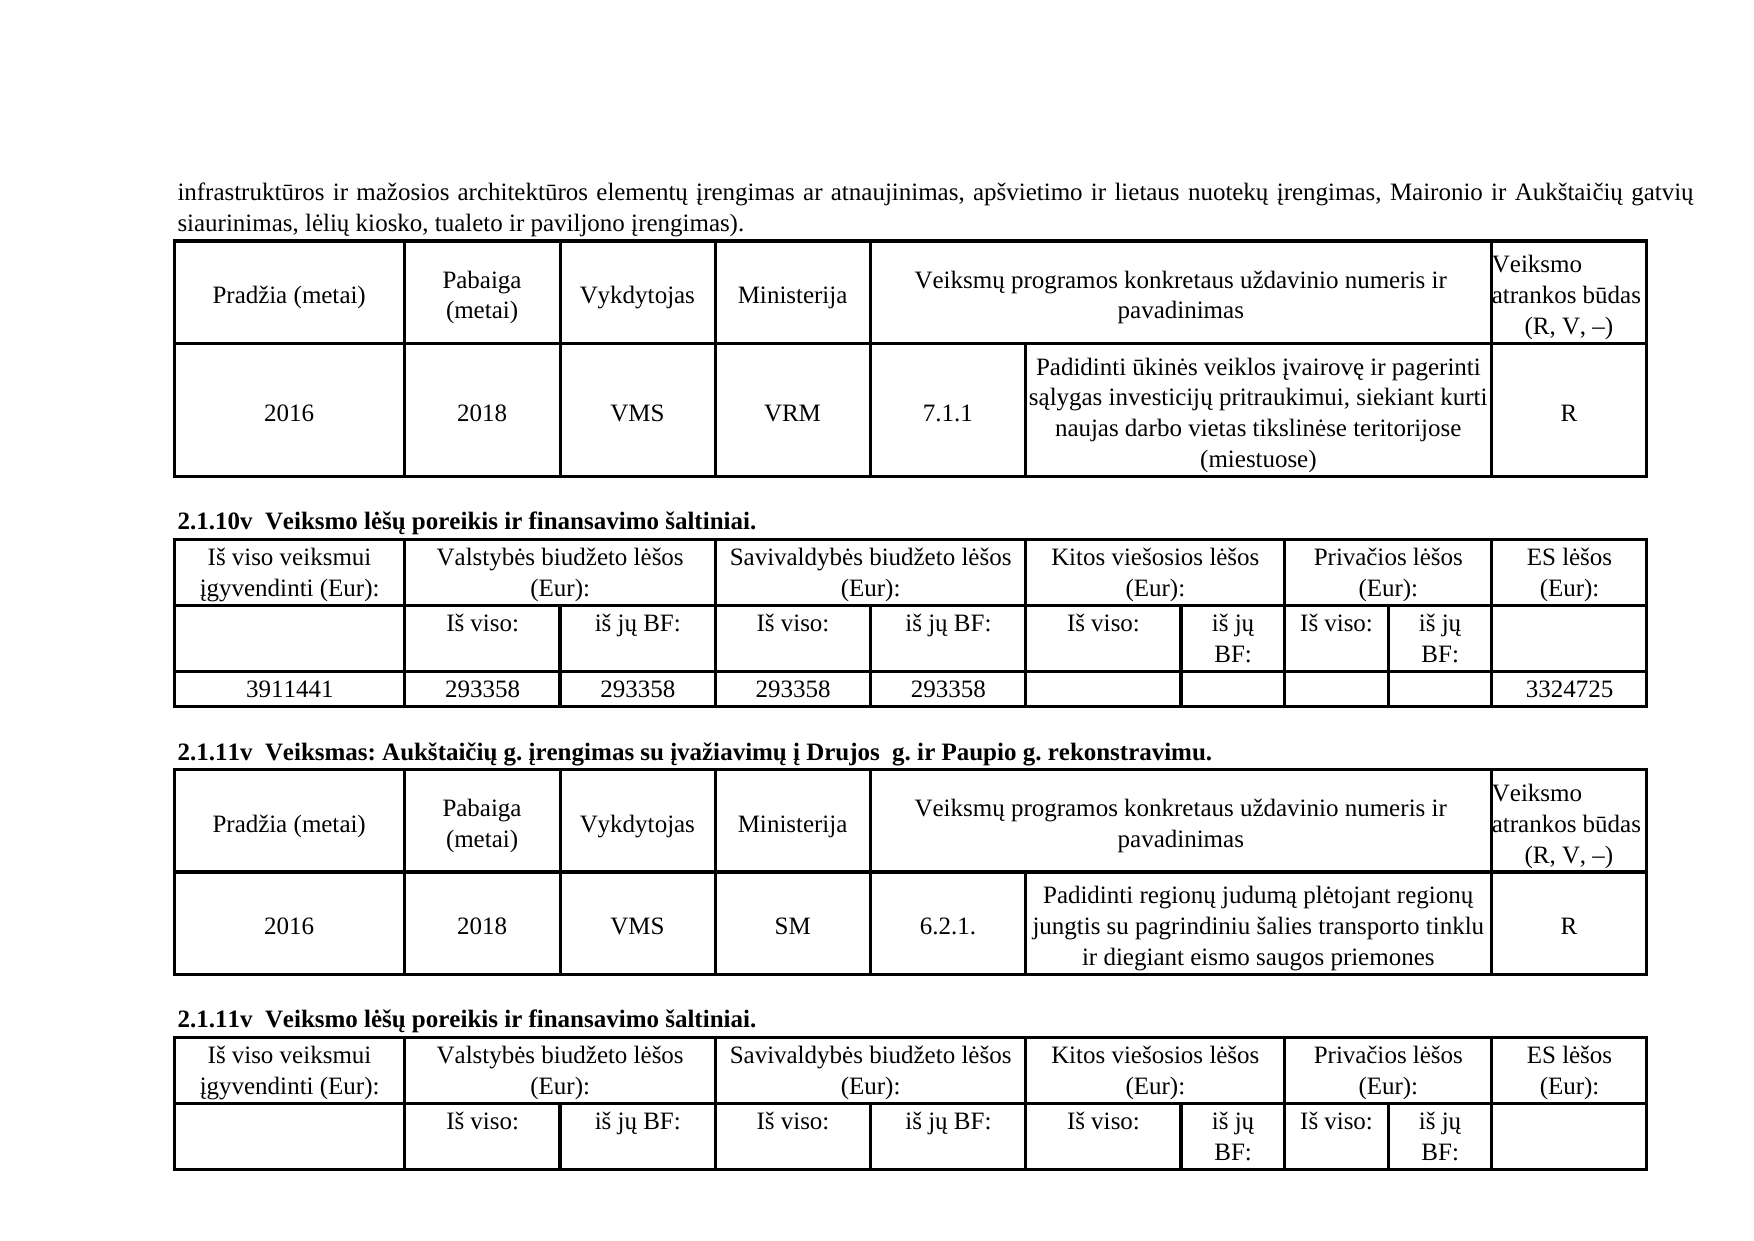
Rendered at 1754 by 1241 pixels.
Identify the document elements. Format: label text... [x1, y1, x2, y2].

table_cell iš jų BF: [872, 607, 1024, 670]
table_cell iš jų BF: [872, 1105, 1024, 1168]
table_cell Iš viso: [406, 1105, 558, 1168]
table_cell 2016 [176, 874, 403, 973]
text 2.1.11v Veiksmo lėšų poreikis ir finansavimo šaltiniai. [177, 1004, 1695, 1033]
table_cell [1390, 673, 1490, 705]
table_cell iš jų BF: [1183, 607, 1283, 670]
table_cell Iš viso: [717, 607, 869, 670]
table_header Valstybės biudžeto lėšos (Eur): [406, 541, 714, 604]
table_cell [176, 607, 403, 670]
table_header Privačios lėšos (Eur): [1286, 541, 1490, 604]
table_header Ministerija [717, 771, 869, 870]
table_cell iš jų BF: [562, 607, 714, 670]
table_header Veiksmo atrankos būdas (R, V, –) [1493, 771, 1645, 870]
table_cell VMS [562, 874, 714, 973]
table_header Vykdytojas [562, 243, 714, 342]
table_header Veiksmo atrankos būdas (R, V, –) [1493, 243, 1645, 342]
table_cell 7.1.1 [872, 345, 1024, 474]
table_cell [1493, 1105, 1645, 1168]
table_cell 293358 [717, 673, 869, 705]
table_header Iš viso veiksmui įgyvendinti (Eur): [176, 1039, 403, 1102]
table_header Pabaiga (metai) [406, 243, 559, 342]
table_header Veiksmų programos konkretaus uždavinio numeris ir pavadinimas [872, 771, 1490, 870]
text infrastruktūros ir mažosios architektūros elementų įrengimas ar atnaujinimas, apšvietimo ir lietaus nuotekų įrengimas, Maironio ir Aukštaičių gatvių siaurinimas, lėlių kiosko, tualeto ir paviljono įrengimas). [177, 177, 1695, 237]
table_header Pabaiga (metai) [406, 771, 559, 870]
table_cell 3911441 [176, 673, 403, 705]
table_header Privačios lėšos (Eur): [1286, 1039, 1490, 1102]
table_cell Iš viso: [1286, 607, 1387, 670]
table_cell SM [717, 874, 869, 973]
table_cell 293358 [872, 673, 1024, 705]
table_header Savivaldybės biudžeto lėšos (Eur): [717, 1039, 1024, 1102]
table_cell [1183, 673, 1283, 705]
table_cell VRM [717, 345, 869, 474]
table_cell R [1493, 345, 1645, 474]
table_cell iš jų BF: [1183, 1105, 1283, 1168]
table_header Pradžia (metai) [176, 771, 403, 870]
table_cell 2018 [406, 345, 559, 474]
table_cell Padidinti regionų judumą plėtojant regionų jungtis su pagrindiniu šalies transporto tinklu ir diegiant eismo saugos priemones [1027, 874, 1490, 973]
text 2.1.10v Veiksmo lėšų poreikis ir finansavimo šaltiniai. [177, 506, 1695, 535]
table_cell iš jų BF: [1390, 607, 1490, 670]
table_cell [1027, 673, 1179, 705]
table_header Kitos viešosios lėšos (Eur): [1027, 541, 1283, 604]
table_cell [1493, 607, 1645, 670]
table_header Ministerija [717, 243, 869, 342]
table_cell [176, 1105, 403, 1168]
table_cell 2018 [406, 874, 559, 973]
table_header Veiksmų programos konkretaus uždavinio numeris ir pavadinimas [872, 243, 1490, 342]
table_cell [1286, 673, 1387, 705]
table_cell Iš viso: [1027, 1105, 1179, 1168]
table_cell 293358 [406, 673, 558, 705]
table_cell iš jų BF: [562, 1105, 714, 1168]
table_cell Iš viso: [717, 1105, 869, 1168]
table_header Iš viso veiksmui įgyvendinti (Eur): [176, 541, 403, 604]
table_header Vykdytojas [562, 771, 714, 870]
table_cell iš jų BF: [1390, 1105, 1490, 1168]
table_cell Iš viso: [1027, 607, 1179, 670]
table_cell 6.2.1. [872, 874, 1024, 973]
table_cell Iš viso: [406, 607, 558, 670]
table_cell Padidinti ūkinės veiklos įvairovę ir pagerinti sąlygas investicijų pritraukimui, siekiant kurti naujas darbo vietas tikslinėse teritorijose (miestuose) [1027, 345, 1490, 474]
table_header ES lėšos (Eur): [1493, 541, 1645, 604]
text 2.1.11v Veiksmas: Aukštaičių g. įrengimas su įvažiavimų į Drujos g. ir Paupio g. rekonstravimu. [177, 737, 1695, 766]
table_cell R [1493, 874, 1645, 973]
table_header Kitos viešosios lėšos (Eur): [1027, 1039, 1283, 1102]
table_header Valstybės biudžeto lėšos (Eur): [406, 1039, 714, 1102]
table_cell Iš viso: [1286, 1105, 1387, 1168]
table_cell VMS [562, 345, 714, 474]
table_cell 2016 [176, 345, 403, 474]
table_header Savivaldybės biudžeto lėšos (Eur): [717, 541, 1024, 604]
table_header Pradžia (metai) [176, 243, 403, 342]
table_header ES lėšos (Eur): [1493, 1039, 1645, 1102]
table_cell 3324725 [1493, 673, 1645, 705]
table_cell 293358 [562, 673, 714, 705]
